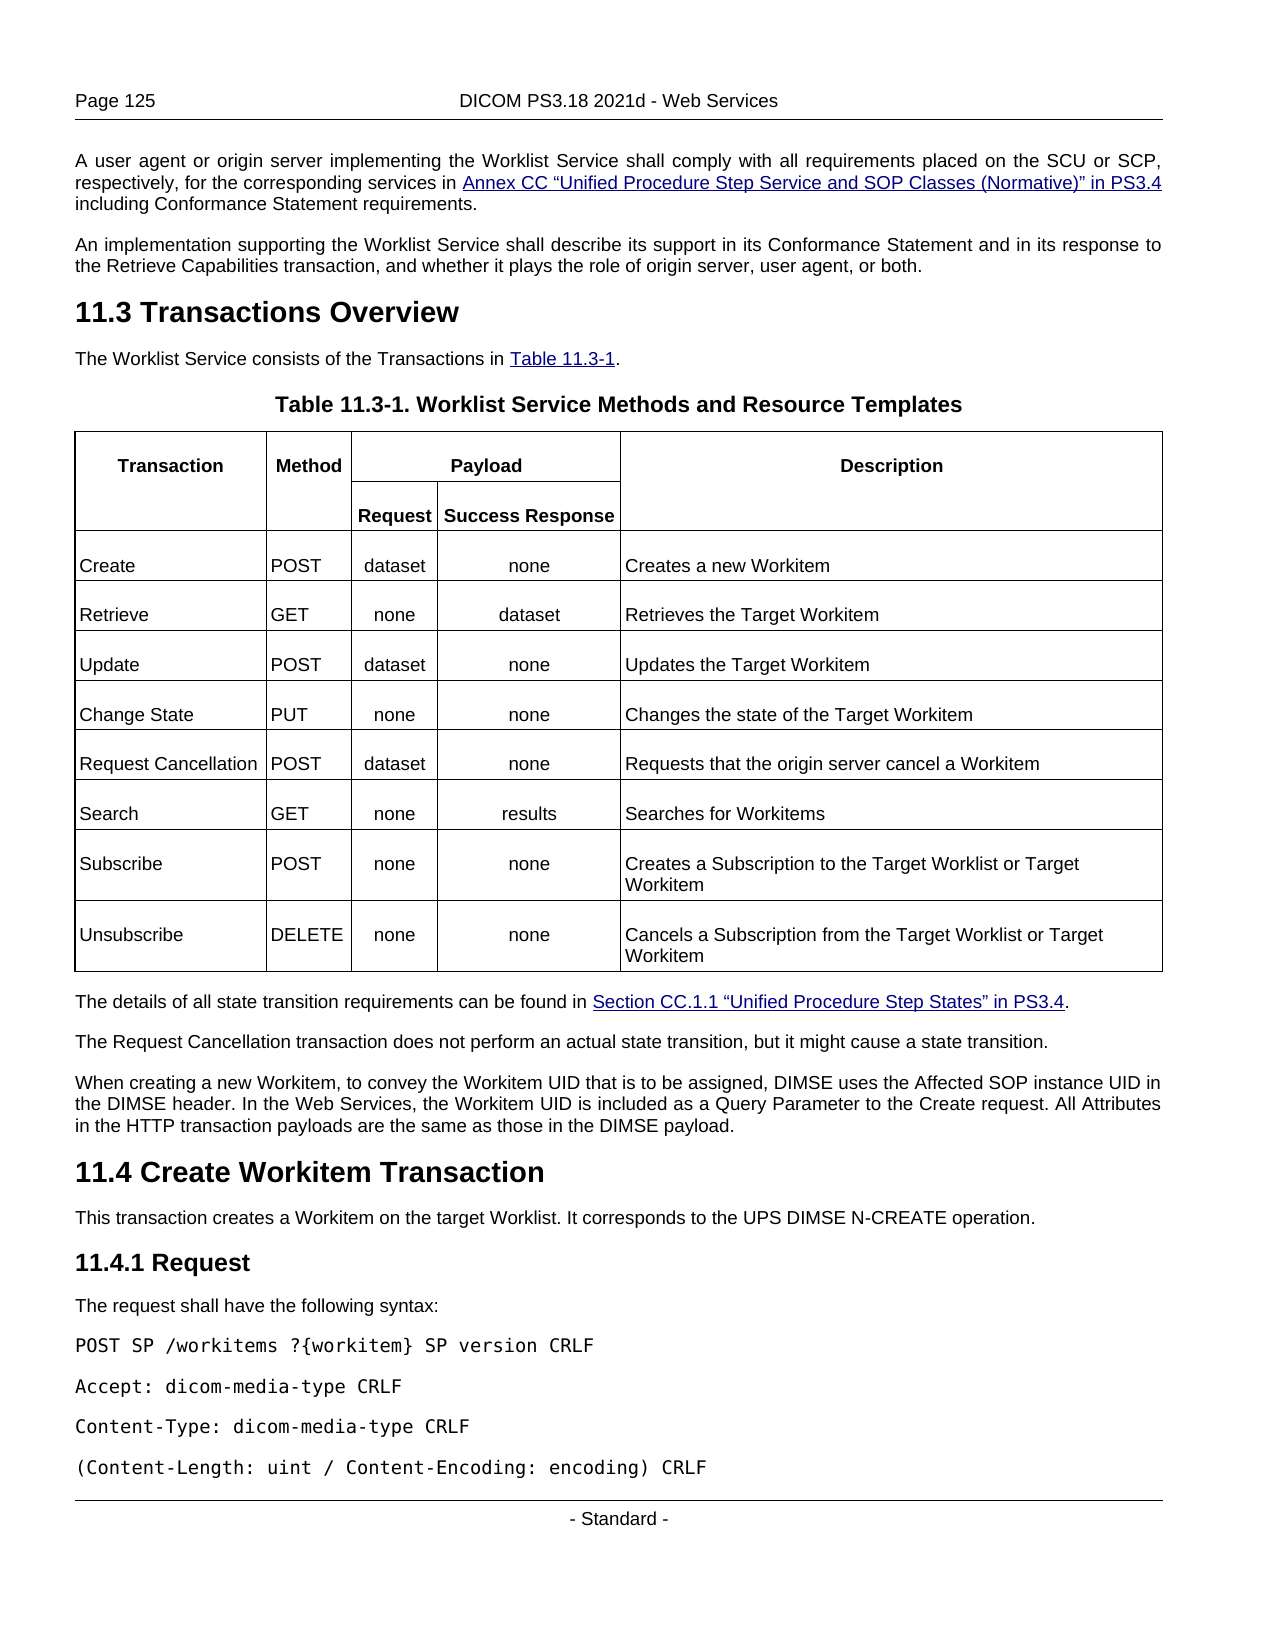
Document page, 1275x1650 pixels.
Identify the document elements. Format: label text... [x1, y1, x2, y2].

table_cell POST [267, 531, 351, 580]
table_cell Request [352, 482, 437, 530]
table_cell none [438, 730, 620, 779]
table_cell POST [267, 730, 351, 779]
table_cell none [352, 830, 437, 900]
text A user agent or origin server implementing the Worklist Service shall comply with all requirements placed on the SCU or SCP, respectively, for the corresponding services in Annex CC “Unified Procedure Step Service and SOP Classes (Normative)” in PS3.4 including Conformance Statement requirements. [75, 150, 1162, 215]
table_cell dataset [352, 631, 437, 679]
table_cell none [438, 631, 620, 679]
text 11.3 Transactions Overview [75, 295, 1162, 329]
text The Request Cancellation transaction does not perform an actual state transition, but it might cause a state transition. [75, 1031, 1162, 1053]
table_cell none [352, 581, 437, 630]
table_cell Change State [76, 681, 266, 729]
table_cell none [438, 830, 620, 900]
table_header Method [267, 432, 351, 530]
text Accept: dicom-media-type CRLF [75, 1376, 1162, 1398]
table_cell GET [267, 581, 351, 630]
table_cell Update [76, 631, 266, 679]
table_cell dataset [438, 581, 620, 630]
table_cell none [352, 901, 437, 971]
table_cell Unsubscribe [76, 901, 266, 971]
table_cell Creates a new Workitem [621, 531, 1162, 580]
table_cell Cancels a Subscription from the Target Worklist or Target Workitem [621, 901, 1162, 971]
table_cell PUT [267, 681, 351, 729]
table_cell Request Cancellation [76, 730, 266, 779]
table_header Payload [352, 432, 620, 481]
table_cell none [438, 681, 620, 729]
table_cell Updates the Target Workitem [621, 631, 1162, 679]
table_cell Retrieve [76, 581, 266, 630]
text POST SP /workitems ?{workitem} SP version CRLF [75, 1335, 1162, 1357]
table_cell none [438, 901, 620, 971]
table_cell Retrieves the Target Workitem [621, 581, 1162, 630]
text Content-Type: dicom-media-type CRLF [75, 1417, 1162, 1438]
table_cell POST [267, 631, 351, 679]
table_header Description [621, 432, 1162, 530]
table_cell Success Response [438, 482, 620, 530]
table_cell none [352, 780, 437, 828]
table_cell Creates a Subscription to the Target Worklist or Target Workitem [621, 830, 1162, 900]
text When creating a new Workitem, to convey the Workitem UID that is to be assigned, DIMSE uses the Affected SOP instance UID in the DIMSE header. In the Web Services, the Workitem UID is included as a Query Parameter to the Create request. All Attributes in the HTTP transaction payloads are the same as those in the DIMSE payload. [75, 1071, 1162, 1136]
table_cell GET [267, 780, 351, 828]
text An implementation supporting the Worklist Service shall describe its support in its Conformance Statement and in its response to the Retrieve Capabilities transaction, and whether it plays the role of origin server, user agent, or both. [75, 233, 1162, 277]
text The details of all state transition requirements can be found in Section CC.1.1 “Unified Procedure Step States” in PS3.4. [75, 991, 1162, 1012]
text The request shall have the following syntax: [75, 1295, 1162, 1317]
table_cell none [352, 681, 437, 729]
table_cell Requests that the origin server cancel a Workitem [621, 730, 1162, 779]
text This transaction creates a Workitem on the target Worklist. It corresponds to the UPS DIMSE N-CREATE operation. [75, 1207, 1162, 1229]
table_cell dataset [352, 531, 437, 580]
table_cell Changes the state of the Target Workitem [621, 681, 1162, 729]
table_cell Search [76, 780, 266, 828]
table_cell dataset [352, 730, 437, 779]
table_cell DELETE [267, 901, 351, 971]
text Table 11.3-1. Worklist Service Methods and Resource Templates [75, 392, 1162, 417]
table_cell POST [267, 830, 351, 900]
text (Content-Length: uint / Content-Encoding: encoding) CRLF [75, 1457, 1162, 1479]
table_cell results [438, 780, 620, 828]
table_cell Subscribe [76, 830, 266, 900]
table_cell Create [76, 531, 266, 580]
table_cell none [438, 531, 620, 580]
text 11.4.1 Request [75, 1247, 1162, 1276]
text 11.4 Create Workitem Transaction [75, 1155, 1162, 1188]
table_header Transaction [76, 432, 266, 530]
table_cell Searches for Workitems [621, 780, 1162, 828]
text The Worklist Service consists of the Transactions in Table 11.3-1. [75, 348, 1162, 369]
